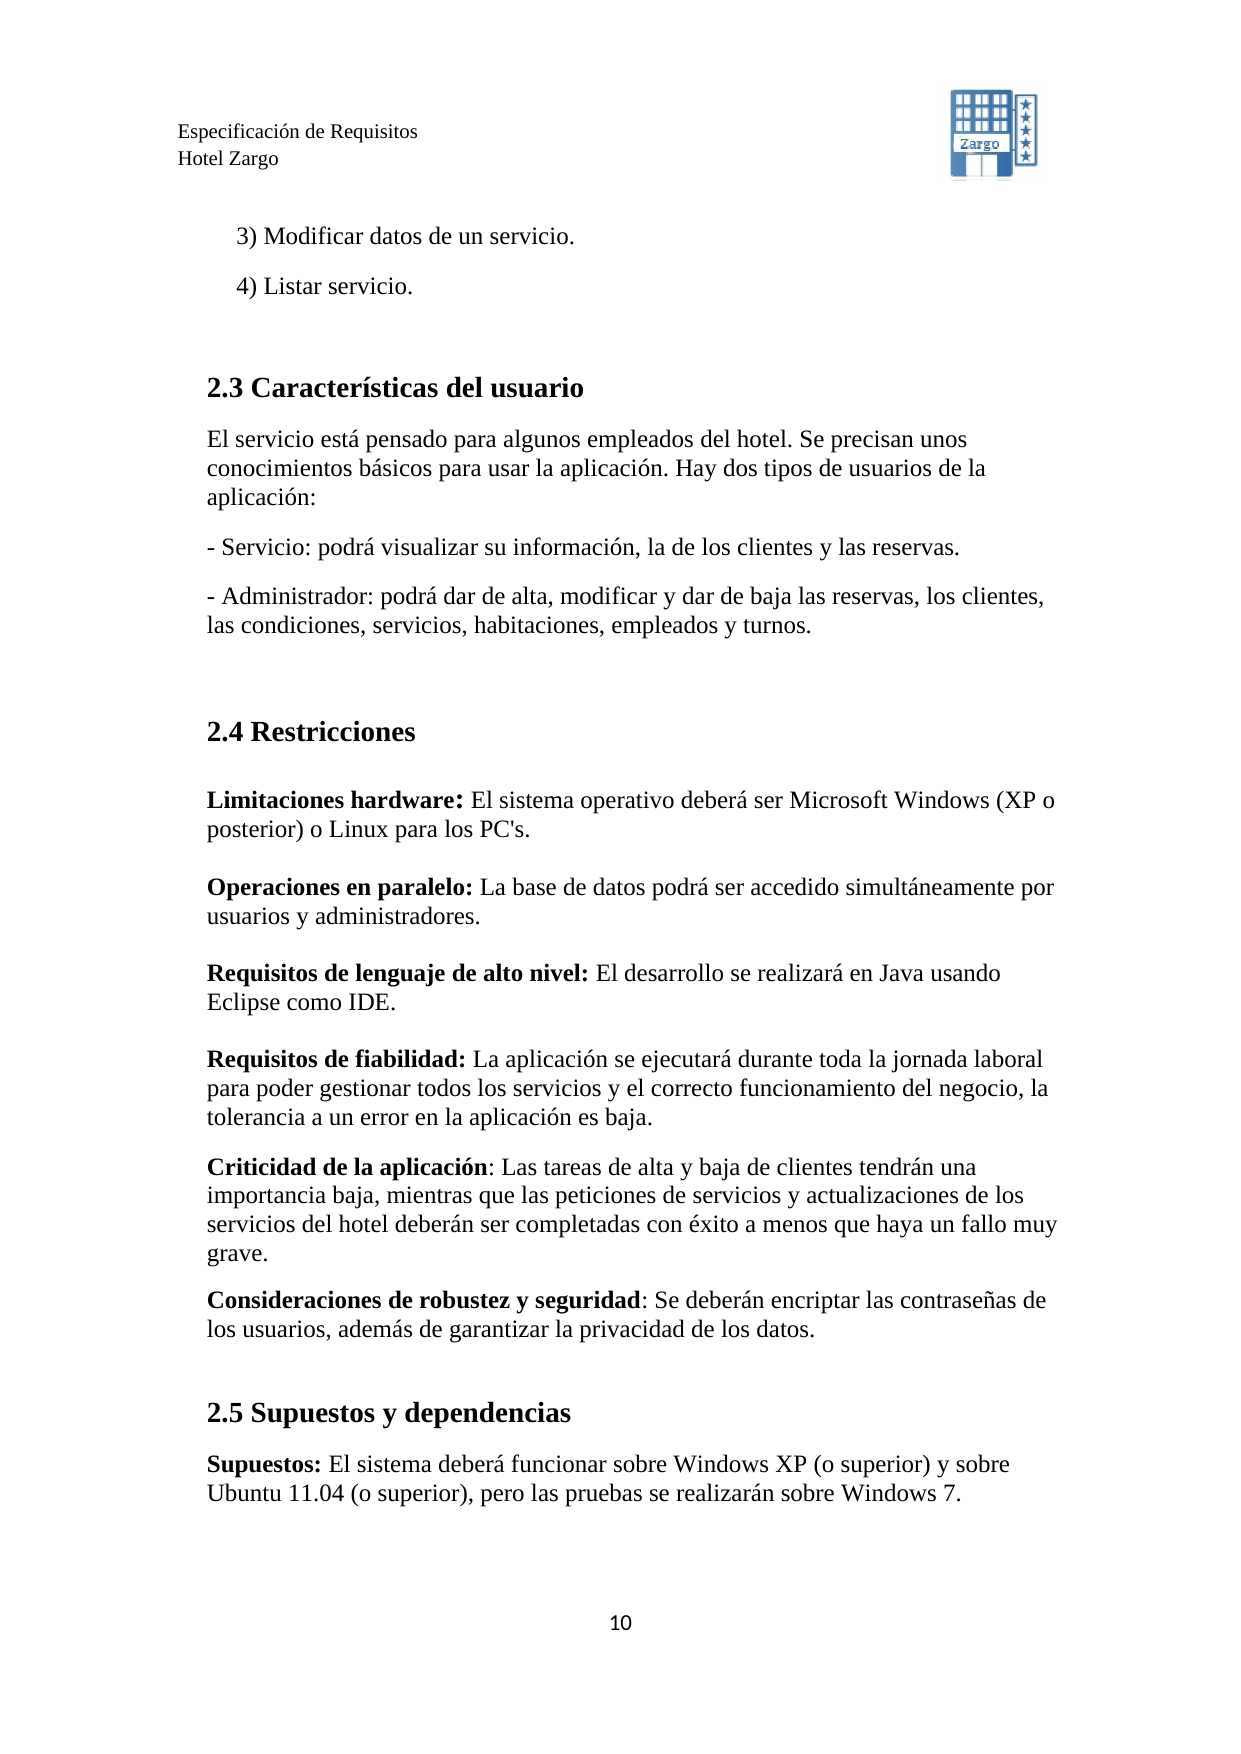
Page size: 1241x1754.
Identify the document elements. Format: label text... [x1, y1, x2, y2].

picture [941, 81, 1046, 181]
text 2.3 Características del usuario [207, 370, 1063, 404]
text El servicio está pensado para algunos empleados del hotel. Se precisan unos conocimientos básicos para usar la aplicación. Hay dos tipos de usuarios de la aplicación: [207, 424, 1063, 511]
text 3) Modificar datos de un servicio. [236, 221, 1063, 250]
text Consideraciones de robustez y seguridad: Se deberán encriptar las contraseñas de los usuarios, además de garantizar la privacidad de los datos. [207, 1285, 1063, 1343]
text Supuestos: El sistema deberá funcionar sobre Windows XP (o superior) y sobre Ubuntu 11.04 (o superior), pero las pruebas se realizarán sobre Windows 7. [207, 1449, 1063, 1507]
text 2.5 Supuestos y dependencias [207, 1395, 1063, 1429]
text - Servicio: podrá visualizar su información, la de los clientes y las reservas. [207, 532, 1063, 560]
text 2.4 Restricciones Limitaciones hardware: El sistema operativo deberá ser Microsoft Windows (XP o posterior) o Linux para los PC's. Operaciones en paralelo: La base de datos podrá ser accedido simultáneamente por usuarios y administradores. Requisitos de lenguaje de alto nivel: El desarrollo se realizará en Java usando Eclipse como IDE. Requisitos de fiabilidad: La aplicación se ejecutará durante toda la jornada laboral para poder gestionar todos los servicios y el correcto funcionamiento del negocio, la tolerancia a un error en la aplicación es baja. [207, 714, 1063, 1131]
text - Administrador: podrá dar de alta, modificar y dar de baja las reservas, los clientes, las condiciones, servicios, habitaciones, empleados y turnos. [207, 581, 1063, 639]
text Criticidad de la aplicación: Las tareas de alta y baja de clientes tendrán una importancia baja, mientras que las peticiones de servicios y actualizaciones de los servicios del hotel deberán ser completadas con éxito a menos que haya un fallo muy grave. [207, 1152, 1063, 1267]
text 4) Listar servicio. [236, 271, 1063, 300]
